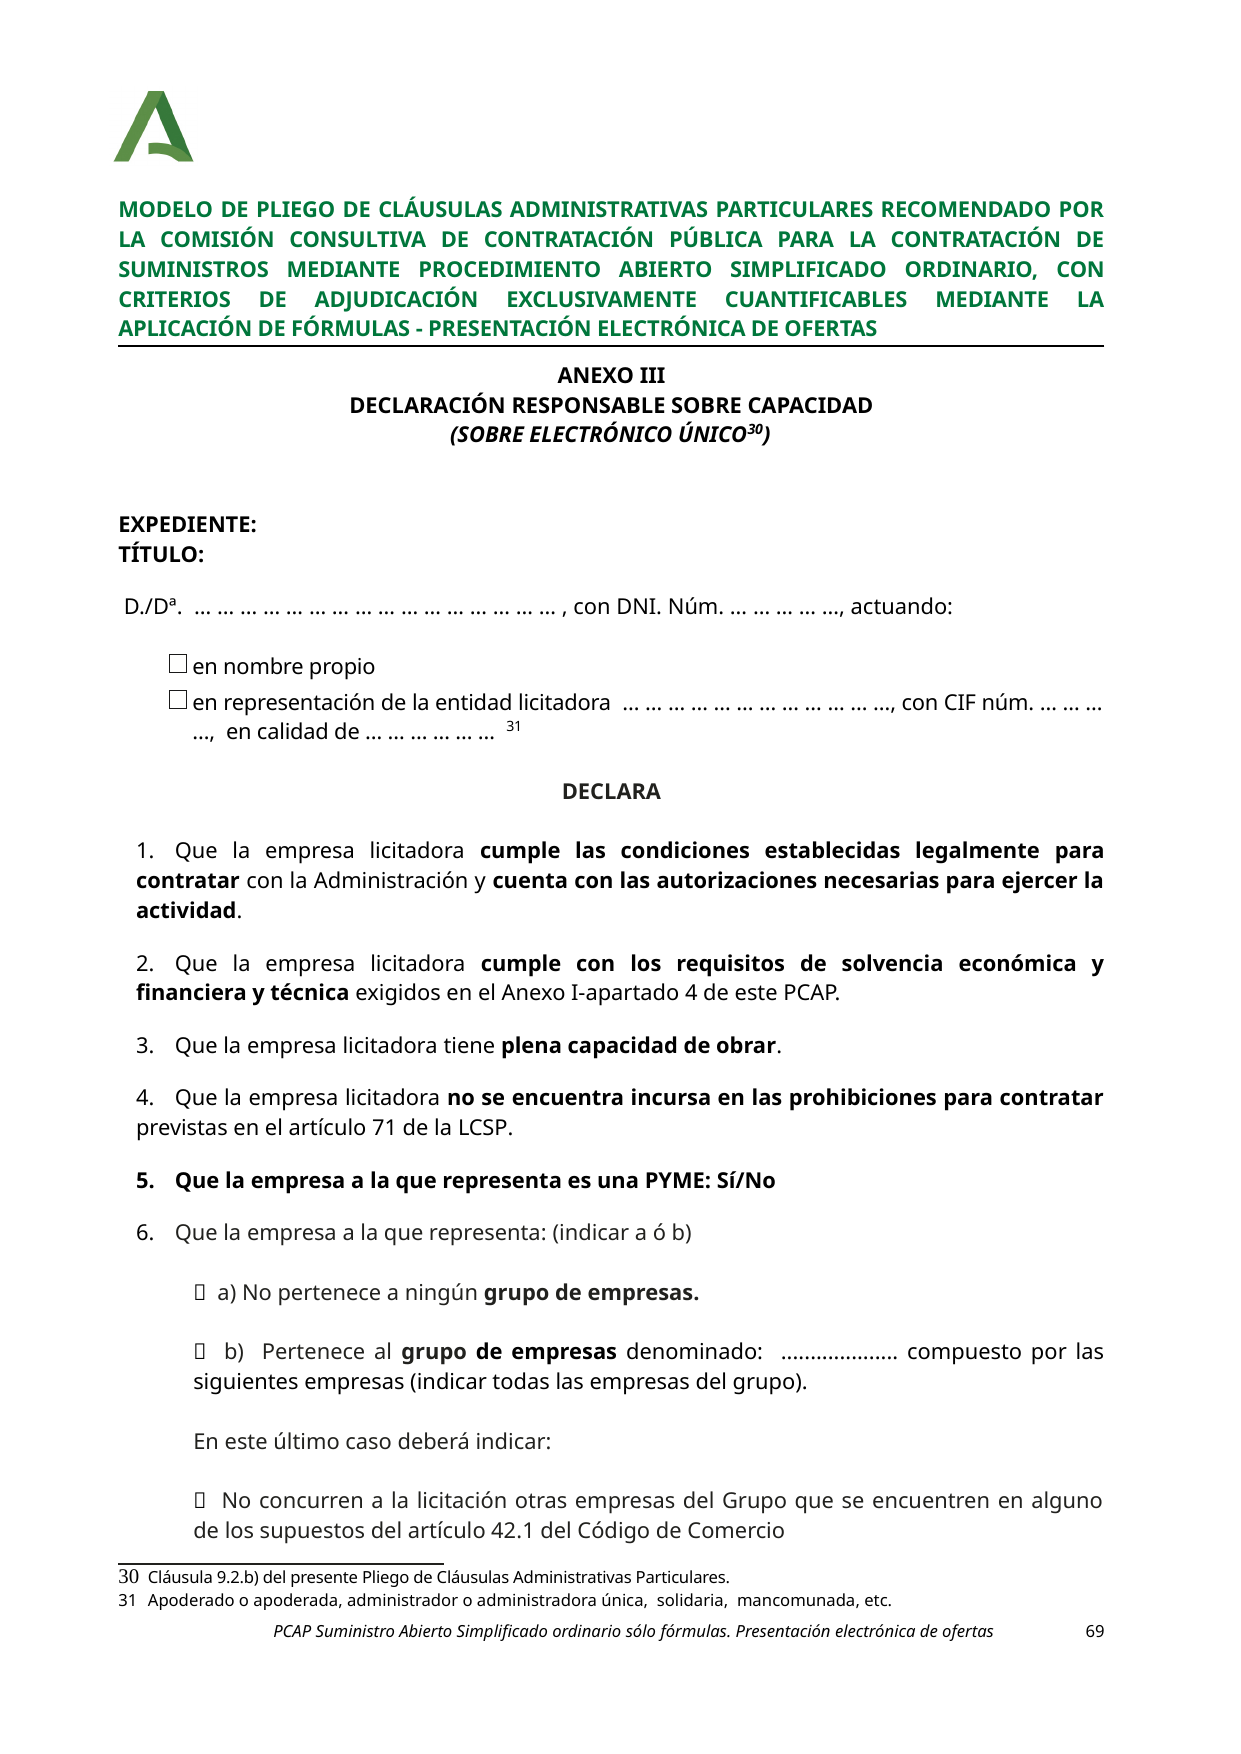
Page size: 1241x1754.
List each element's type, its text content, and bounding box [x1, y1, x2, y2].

list Que la empresa licitadora no se encuentra incursa en las prohibiciones para contratar previstas en el artículo 71 de la LCSP. [136, 1082, 1104, 1142]
list Que la empresa a la que representa: (indicar a ó b) [136, 1217, 1104, 1247]
list  b) Pertenece al grupo de empresas denominado: .................... compuesto por las siguientes empresas (indicar todas las empresas del grupo). [156, 1336, 1104, 1396]
list Que la empresa licitadora cumple con los requisitos de solvencia económica y financiera y técnica exigidos en el Anexo I-apartado 4 de este PCAP. [136, 948, 1104, 1007]
list Que la empresa licitadora cumple las condiciones establecidas legalmente para contratar con la Administración y cuenta con las autorizaciones necesarias para ejercer la actividad. [136, 836, 1104, 925]
list En este último caso deberá indicar: [156, 1426, 1104, 1456]
text D./Dª. … … … … … … … … … … … … … … … … , con DNI. Núm. … … … … …, actuando: [118, 591, 1104, 621]
text en nombre propio [192, 651, 1104, 681]
text EXPEDIENTE: [118, 509, 1104, 539]
list Que la empresa licitadora tiene plena capacidad de obrar. [136, 1030, 1104, 1060]
list  No concurren a la licitación otras empresas del Grupo que se encuentren en alguno de los supuestos del artículo 42.1 del Código de Comercio [156, 1485, 1104, 1545]
text ANEXO III [118, 360, 1104, 390]
text en representación de la entidad licitadora … … … … … … … … … … … …, con CIF núm. … … … …, en calidad de … … … … … … [192, 687, 1104, 746]
text TÍTULO: [118, 539, 1104, 568]
text DECLARA [118, 776, 1104, 806]
text DECLARACIÓN RESPONSABLE SOBRE CAPACIDAD [118, 390, 1104, 419]
text MODELO DE PLIEGO DE CLÁUSULAS ADMINISTRATIVAS PARTICULARES RECOMENDADO POR LA COMISIÓN CONSULTIVA DE CONTRATACIÓN PÚBLICA PARA LA CONTRATACIÓN DE SUMINISTROS MEDIANTE PROCEDIMIENTO ABIERTO SIMPLIFICADO ORDINARIO, CON CRITERIOS DE ADJUDICACIÓN EXCLUSIVAMENTE CUANTIFICABLES MEDIANTE LA APLICACIÓN DE FÓRMULAS - PRESENTACIÓN ELECTRÓNICA DE OFERTAS [118, 194, 1104, 345]
picture [109, 86, 198, 166]
list Que la empresa a la que representa es una PYME: Sí/No [136, 1165, 1104, 1194]
list  a) No pertenece a ningún grupo de empresas. [156, 1277, 1104, 1307]
text Apoderado o apoderada, administrador o administradora única, solidaria, mancomunada, etc. [118, 1588, 1104, 1611]
text Cláusula 9.2.b) del presente Pliego de Cláusulas Administrativas Particulares. [118, 1564, 1104, 1588]
text (SOBRE ELECTRÓNICO ÚNICO) [118, 419, 1104, 449]
